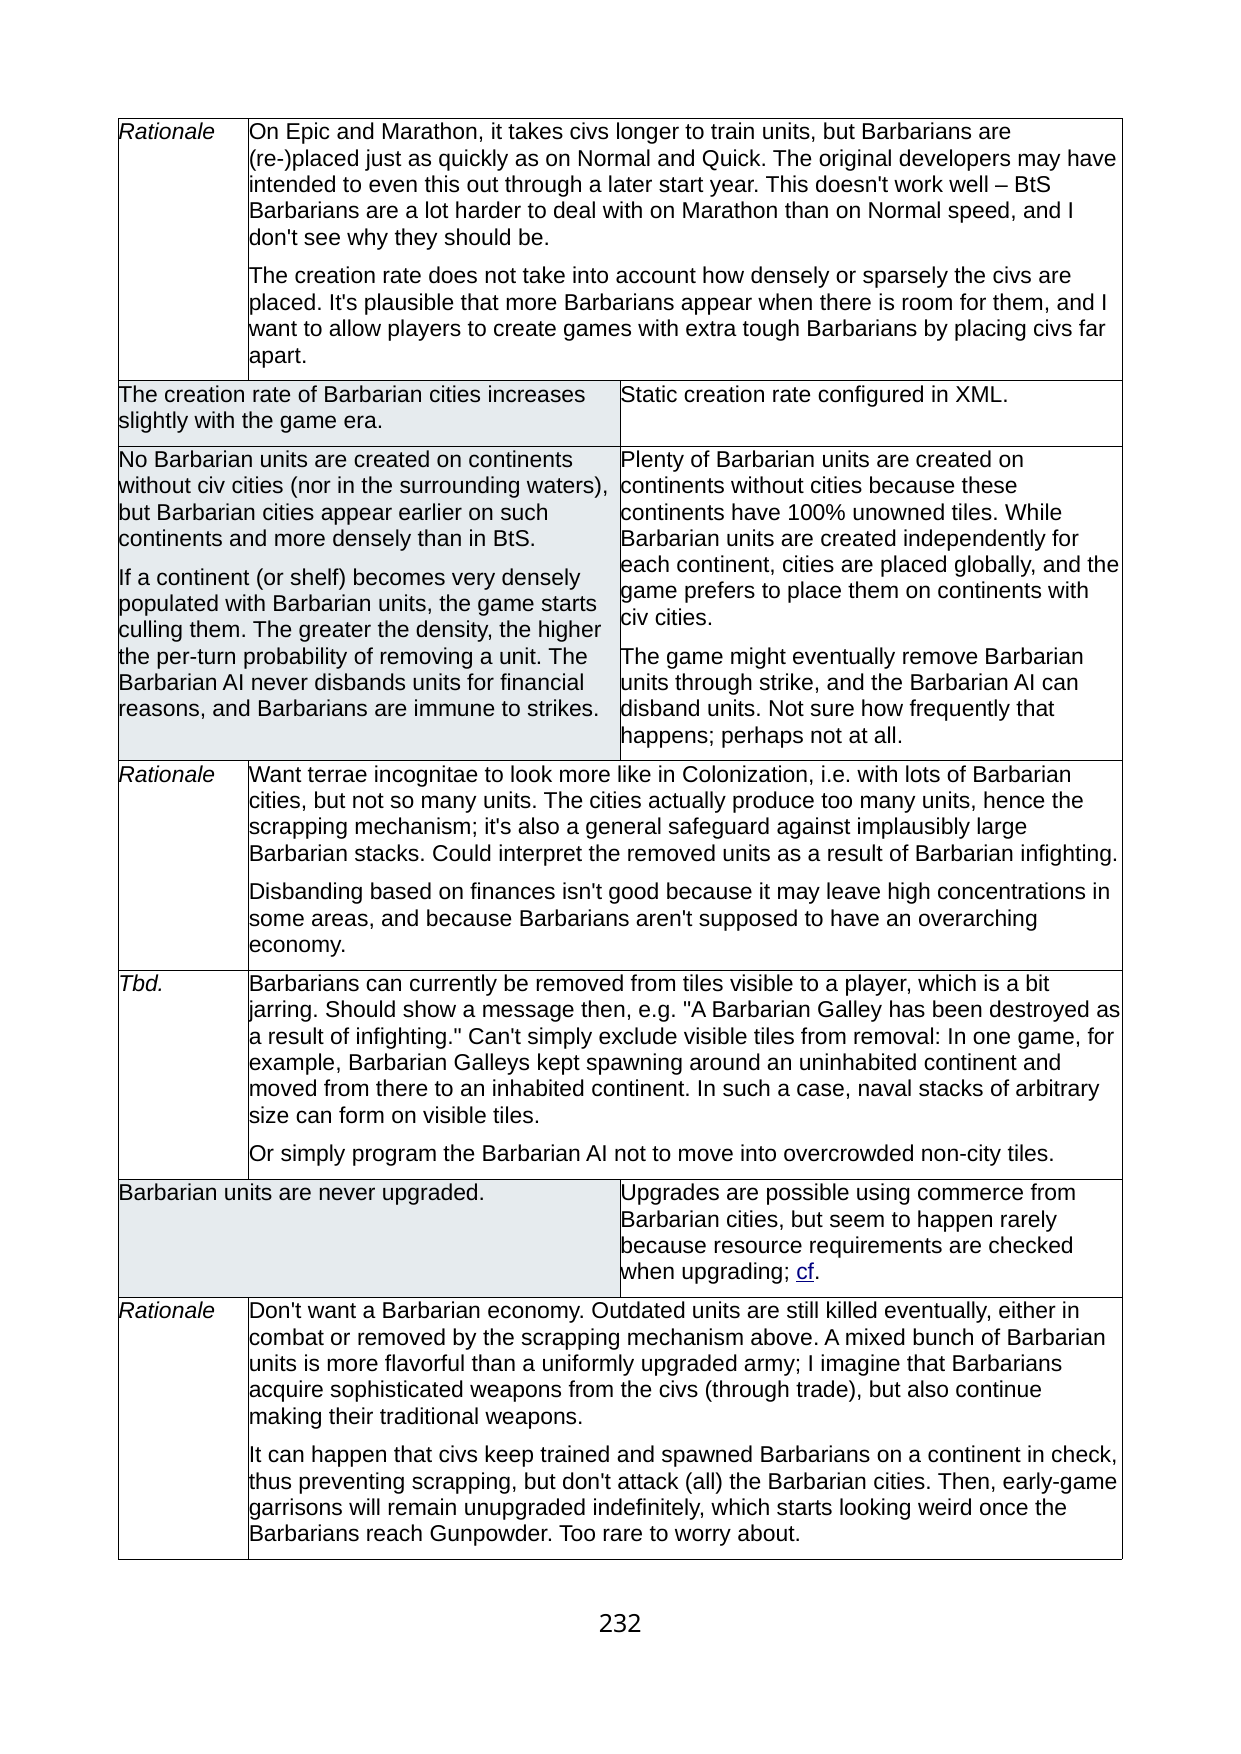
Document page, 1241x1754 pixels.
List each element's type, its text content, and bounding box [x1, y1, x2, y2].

table_cell Static creation rate configured in XML. [621, 381, 1122, 446]
table_cell Rationale [119, 1298, 248, 1559]
table_cell Barbarian units are never upgraded. [119, 1180, 620, 1297]
table_cell The creation rate of Barbarian cities increases slightly with the game era. [119, 381, 620, 446]
table_cell Upgrades are possible using commerce from Barbarian cities, but seem to happen rarely because resource requirements are checked when upgrading; cf. [621, 1180, 1122, 1297]
table_cell Tbd. [119, 971, 248, 1179]
table_cell Rationale [119, 761, 248, 970]
table_cell No Barbarian units are created on continents without civ cities (nor in the surrounding waters), but Barbarian cities appear earlier on such continents and more densely than in BtS. If a continent (or shelf) becomes very densely populated with Barbarian units, the game starts culling them. The greater the density, the higher the per-turn probability of removing a unit. The Barbarian AI never disbands units for financial reasons, and Barbarians are immune to strikes. [119, 447, 620, 760]
table_cell Rationale [119, 119, 248, 380]
table_cell On Epic and Marathon, it takes civs longer to train units, but Barbarians are (re-)placed just as quickly as on Normal and Quick. The original developers may have intended to even this out through a later start year. This doesn't work well – BtS Barbarians are a lot harder to deal with on Marathon than on Normal speed, and I don't see why they should be. The creation rate does not take into account how densely or sparsely the civs are placed. It's plausible that more Barbarians appear when there is room for them, and I want to allow players to create games with extra tough Barbarians by placing civs far apart. [249, 119, 1122, 380]
table_cell Barbarians can currently be removed from tiles visible to a player, which is a bit jarring. Should show a message then, e.g. "A Barbarian Galley has been destroyed as a result of infighting." Can't simply exclude visible tiles from removal: In one game, for example, Barbarian Galleys kept spawning around an uninhabited continent and moved from there to an inhabited continent. In such a case, naval stacks of arbitrary size can form on visible tiles. Or simply program the Barbarian AI not to move into overcrowded non-city tiles. [249, 971, 1122, 1179]
table_cell Want terrae incognitae to look more like in Colonization, i.e. with lots of Barbarian cities, but not so many units. The cities actually produce too many units, hence the scrapping mechanism; it's also a general safeguard against implausibly large Barbarian stacks. Could interpret the removed units as a result of Barbarian infighting. Disbanding based on finances isn't good because it may leave high concentrations in some areas, and because Barbarians aren't supposed to have an overarching economy. [249, 761, 1122, 970]
table_cell Don't want a Barbarian economy. Outdated units are still killed eventually, either in combat or removed by the scrapping mechanism above. A mixed bunch of Barbarian units is more flavorful than a uniformly upgraded army; I imagine that Barbarians acquire sophisticated weapons from the civs (through trade), but also continue making their traditional weapons. It can happen that civs keep trained and spawned Barbarians on a continent in check, thus preventing scrapping, but don't attack (all) the Barbarian cities. Then, early-game garrisons will remain unupgraded indefinitely, which starts looking weird once the Barbarians reach Gunpowder. Too rare to worry about. [249, 1298, 1122, 1559]
table_cell Plenty of Barbarian units are created on continents without cities because these continents have 100% unowned tiles. While Barbarian units are created independently for each continent, cities are placed globally, and the game prefers to place them on continents with civ cities. The game might eventually remove Barbarian units through strike, and the Barbarian AI can disband units. Not sure how frequently that happens; perhaps not at all. [621, 447, 1122, 760]
